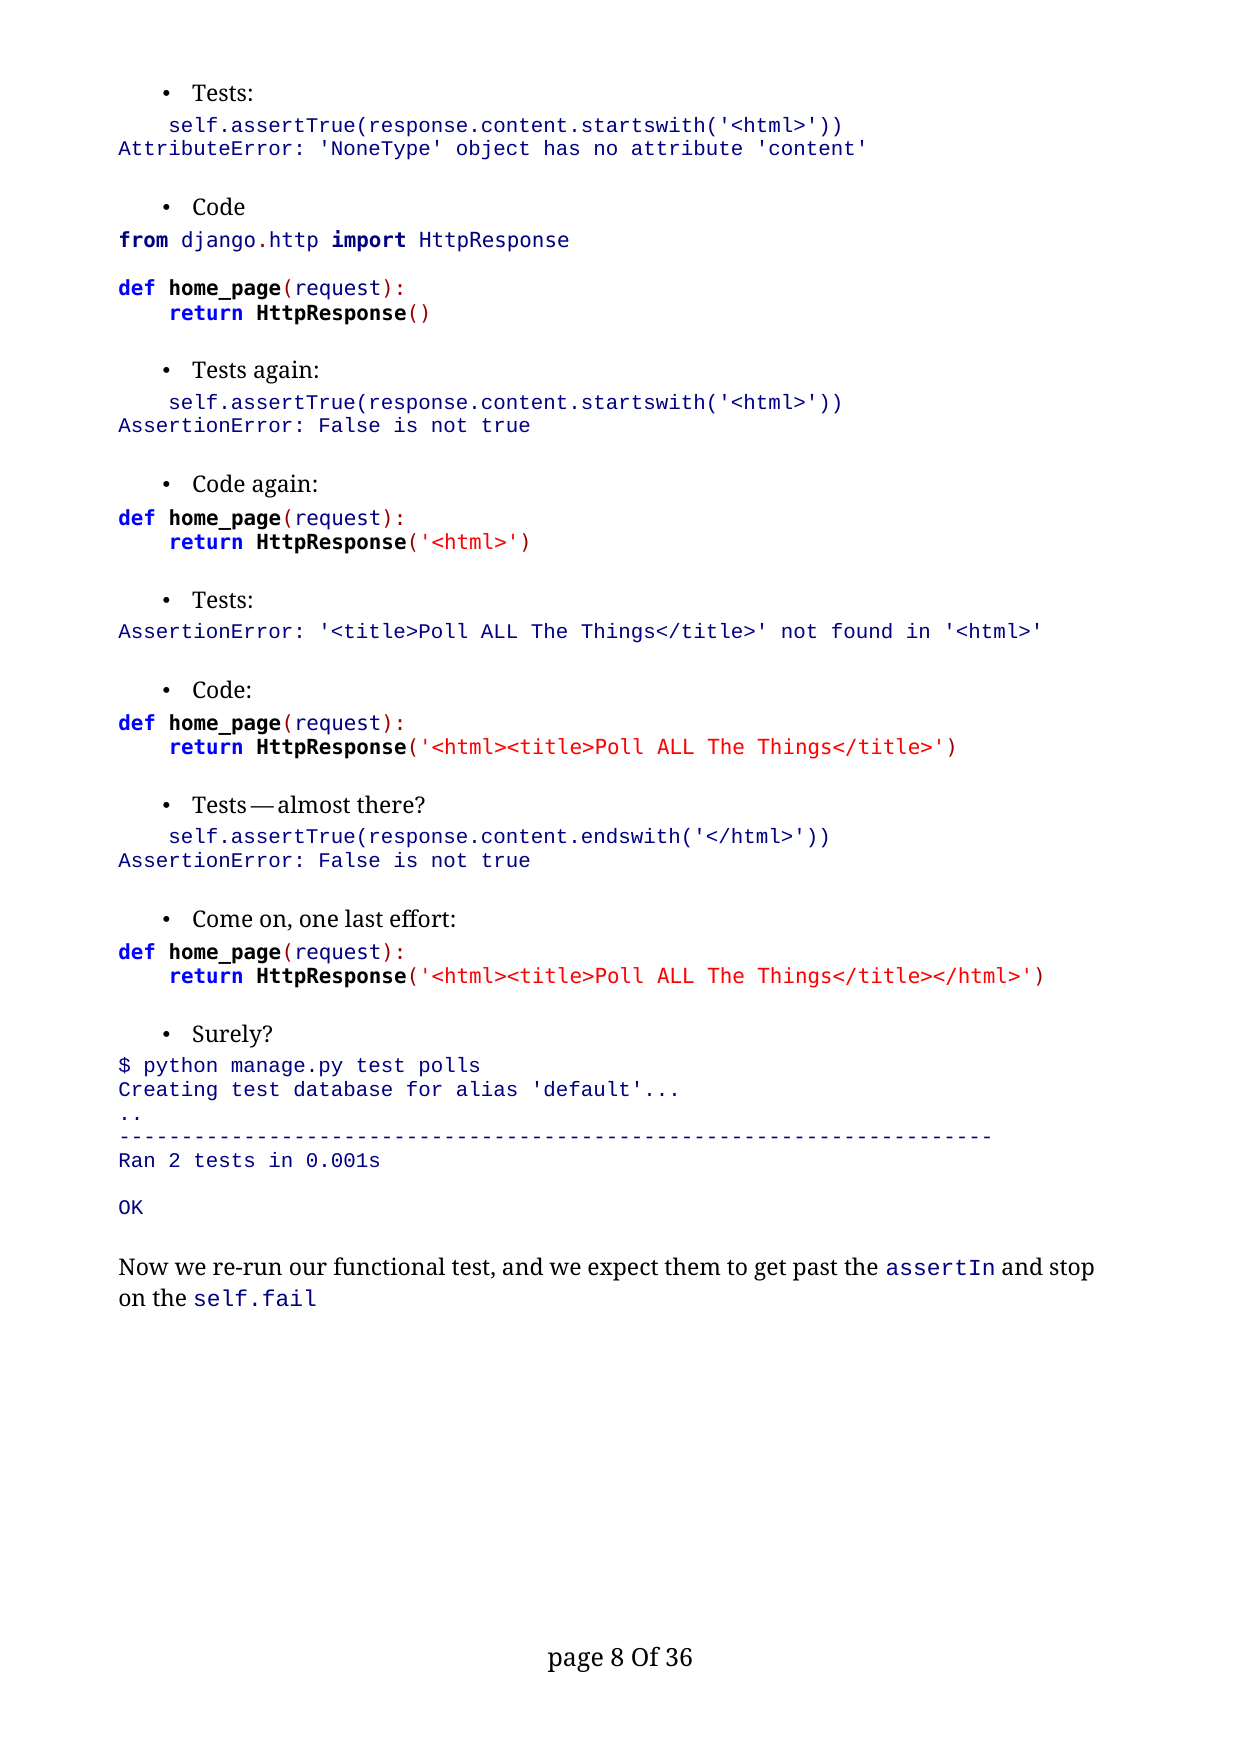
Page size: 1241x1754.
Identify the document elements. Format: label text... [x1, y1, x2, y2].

text Creating test database for alias 'default'... [118, 1079, 1122, 1103]
text AttributeError: 'NoneType' object has no attribute 'content' [118, 138, 1122, 162]
list Code [162, 191, 1122, 223]
list Tests again: [162, 354, 1122, 386]
list Come on, one last effort: [162, 903, 1122, 934]
text self.assertTrue(response.content.startswith('<html>')) [118, 114, 1122, 138]
list Code again: [162, 468, 1122, 500]
text AssertionError: False is not true [118, 850, 1122, 874]
text def home_page(request): [118, 506, 1122, 530]
list Tests: [162, 77, 1122, 109]
text return HttpResponse('<html><title>Poll ALL The Things</title>') [118, 735, 1122, 760]
text from django.http import HttpResponse [118, 228, 1122, 253]
text def home_page(request): [118, 711, 1122, 735]
list Surely? [162, 1018, 1122, 1049]
text OK [118, 1197, 1122, 1221]
list Tests — almost there? [162, 789, 1122, 820]
text def home_page(request): [118, 940, 1122, 964]
text AssertionError: '<title>Poll ALL The Things</title>' not found in '<html>' [118, 621, 1122, 644]
text ---------------------------------------------------------------------- [118, 1126, 1122, 1150]
text Now we re-run our functional test, and we expect them to get past the assertIn and stop on the self.fail [118, 1251, 1122, 1313]
text return HttpResponse('<html>') [118, 530, 1122, 554]
text $ python manage.py test polls [118, 1056, 1122, 1079]
text def home_page(request): [118, 276, 1122, 301]
text .. [118, 1103, 1122, 1126]
text return HttpResponse('<html><title>Poll ALL The Things</title></html>') [118, 964, 1122, 989]
list Code: [162, 674, 1122, 705]
list Tests: [162, 584, 1122, 615]
text self.assertTrue(response.content.endswith('</html>')) [118, 826, 1122, 850]
text return HttpResponse() [118, 301, 1122, 325]
text Ran 2 tests in 0.001s [118, 1150, 1122, 1174]
text self.assertTrue(response.content.startswith('<html>')) [118, 392, 1122, 415]
text AssertionError: False is not true [118, 415, 1122, 439]
